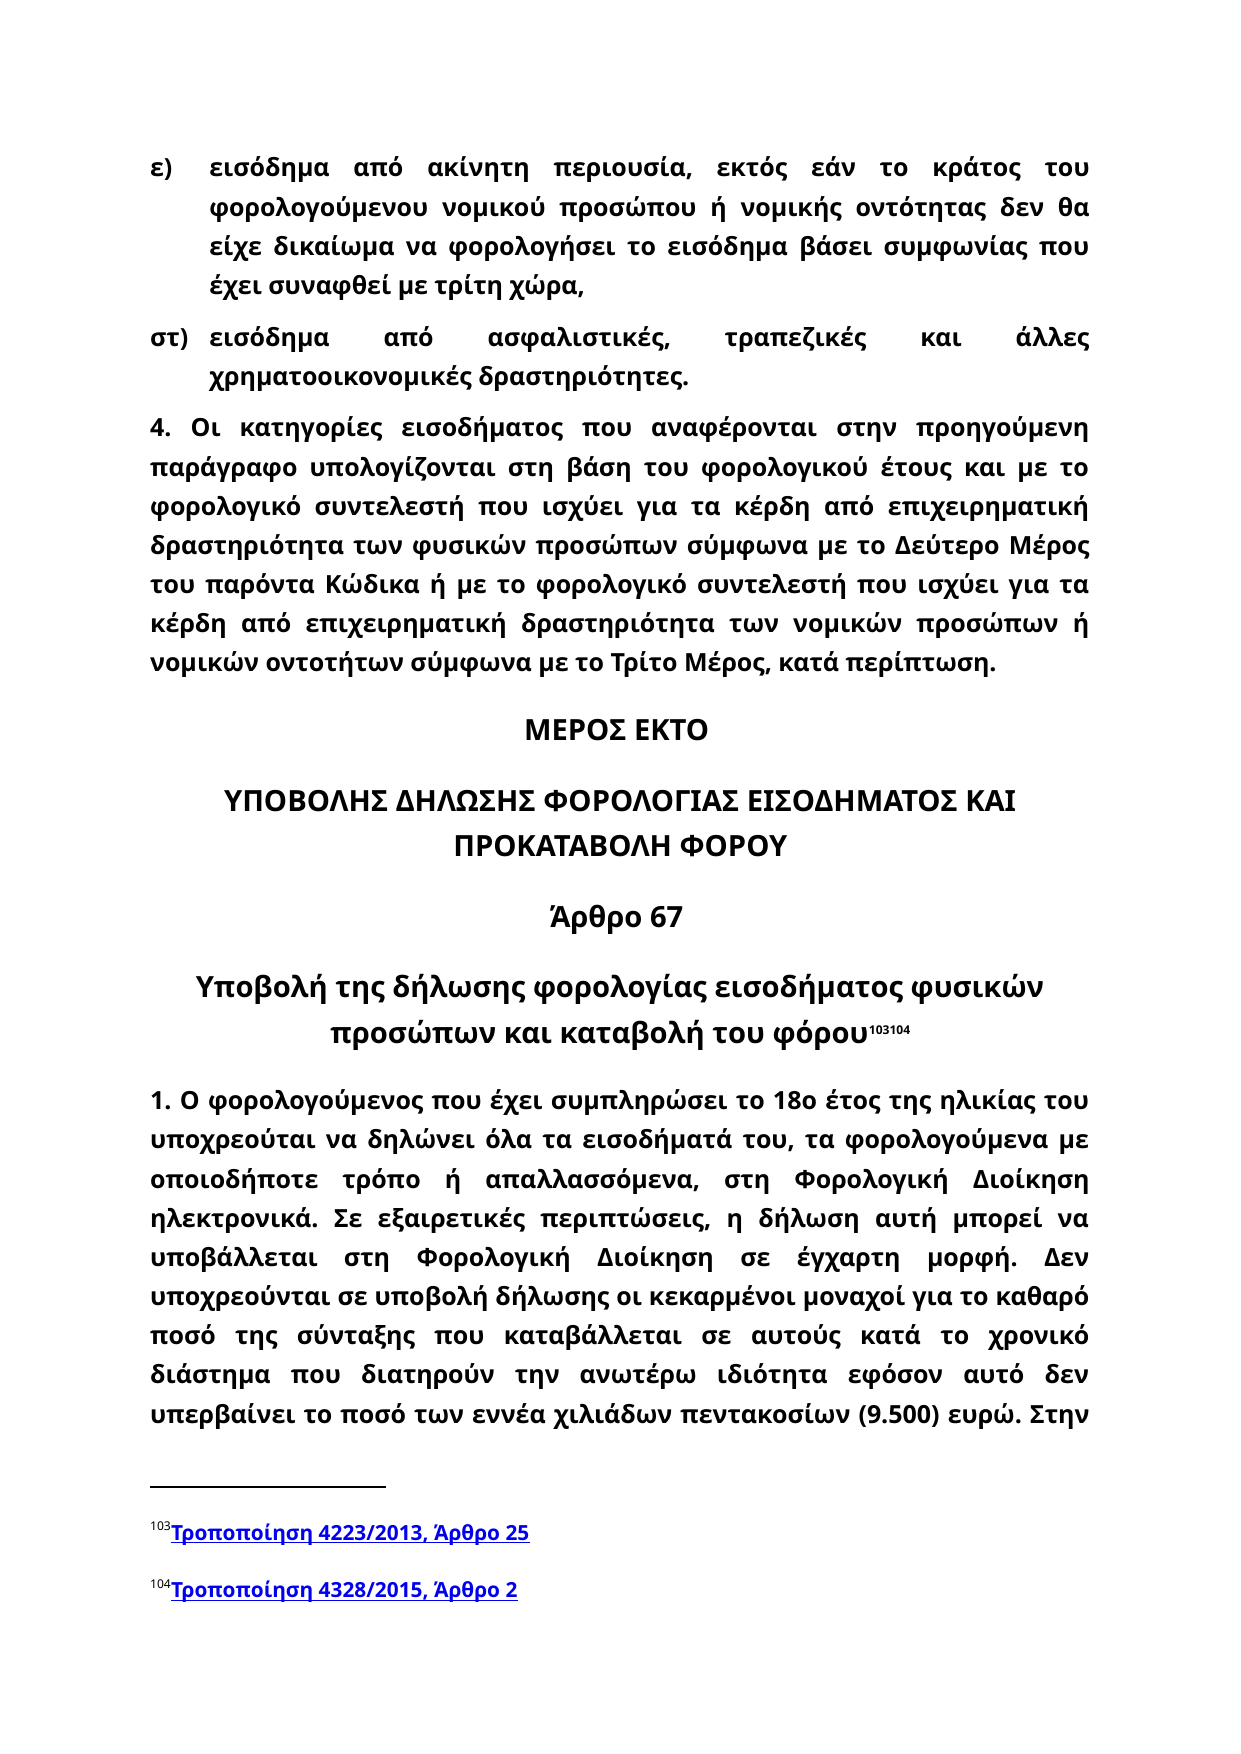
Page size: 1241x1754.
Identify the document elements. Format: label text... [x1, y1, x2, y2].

subtitle ΥΠΟΒΟΛΗΣ ΔΗΛΩΣΗΣ ΦΟΡΟΛΟΓΙΑΣ ΕΙΣΟΔΗΜΑΤΟΣ ΚΑΙ ΠΡΟΚΑΤΑΒΟΛΗ ΦΟΡΟΥ [150, 780, 1090, 865]
text 1. Ο φορολογούμενος που έχει συμπληρώσει το 18ο έτος της ηλικίας του υποχρεούται να δηλώνει όλα τα εισοδήματά του, τα φορολογούμενα με οποιοδήποτε τρόπο ή απαλλασσόμενα, στη Φορολογική Διοίκηση ηλεκτρονικά. Σε εξαιρετικές περιπτώσεις, η δήλωση αυτή μπορεί να υποβάλλεται στη Φορολογική Διοίκηση σε έγχαρτη μορφή. Δεν υποχρεούνται σε υποβολή δήλωσης οι κεκαρμένοι μοναχοί για το καθαρό ποσό της σύνταξης που καταβάλλεται σε αυτούς κατά το χρονικό διάστημα που διατηρούν την ανωτέρω ιδιότητα εφόσον αυτό δεν υπερβαίνει το ποσό των εννέα χιλιάδων πεντακοσίων (9.500) ευρώ. Στην [150, 1083, 1090, 1430]
text Τροποποίηση 4328/2015, Άρθρο 2 [150, 1576, 1090, 1604]
subtitle Άρθρο 67 [150, 896, 1090, 936]
text 4. Οι κατηγορίες εισοδήματος που αναφέρονται στην προηγούμενη παράγραφο υπολογίζονται στη βάση του φορολογικού έτους και με το φορολογικό συντελεστή που ισχύει για τα κέρδη από επιχειρηματική δραστηριότητα των φυσικών προσώπων σύμφωνα με το Δεύτερο Μέρος του παρόντα Κώδικα ή με το φορολογικό συντελεστή που ισχύει για τα κέρδη από επιχειρηματική δραστηριότητα των νομικών προσώπων ή νομικών οντοτήτων σύμφωνα με το Τρίτο Μέρος, κατά περίπτωση. [150, 410, 1090, 679]
subtitle ΜΕΡΟΣ ΕΚΤΟ [150, 709, 1090, 749]
list ε) εισόδημα από ακίνητη περιουσία, εκτός εάν το κράτος του φορολογούμενου νομικού προσώπου ή νομικής οντότητας δεν θα είχε δικαίωμα να φορολογήσει το εισόδημα βάσει συμφωνίας που έχει συναφθεί με τρίτη χώρα, [150, 150, 1090, 302]
list στ) εισόδημα από ασφαλιστικές, τραπεζικές και άλλες χρηματοοικονομικές δραστηριότητες. [150, 319, 1090, 392]
text Τροποποίηση 4223/2013, Άρθρο 25 [150, 1518, 1090, 1546]
subtitle Υποβολή της δήλωσης φορολογίας εισοδήματος φυσικών προσώπων και καταβολή του φόρου [150, 967, 1090, 1052]
